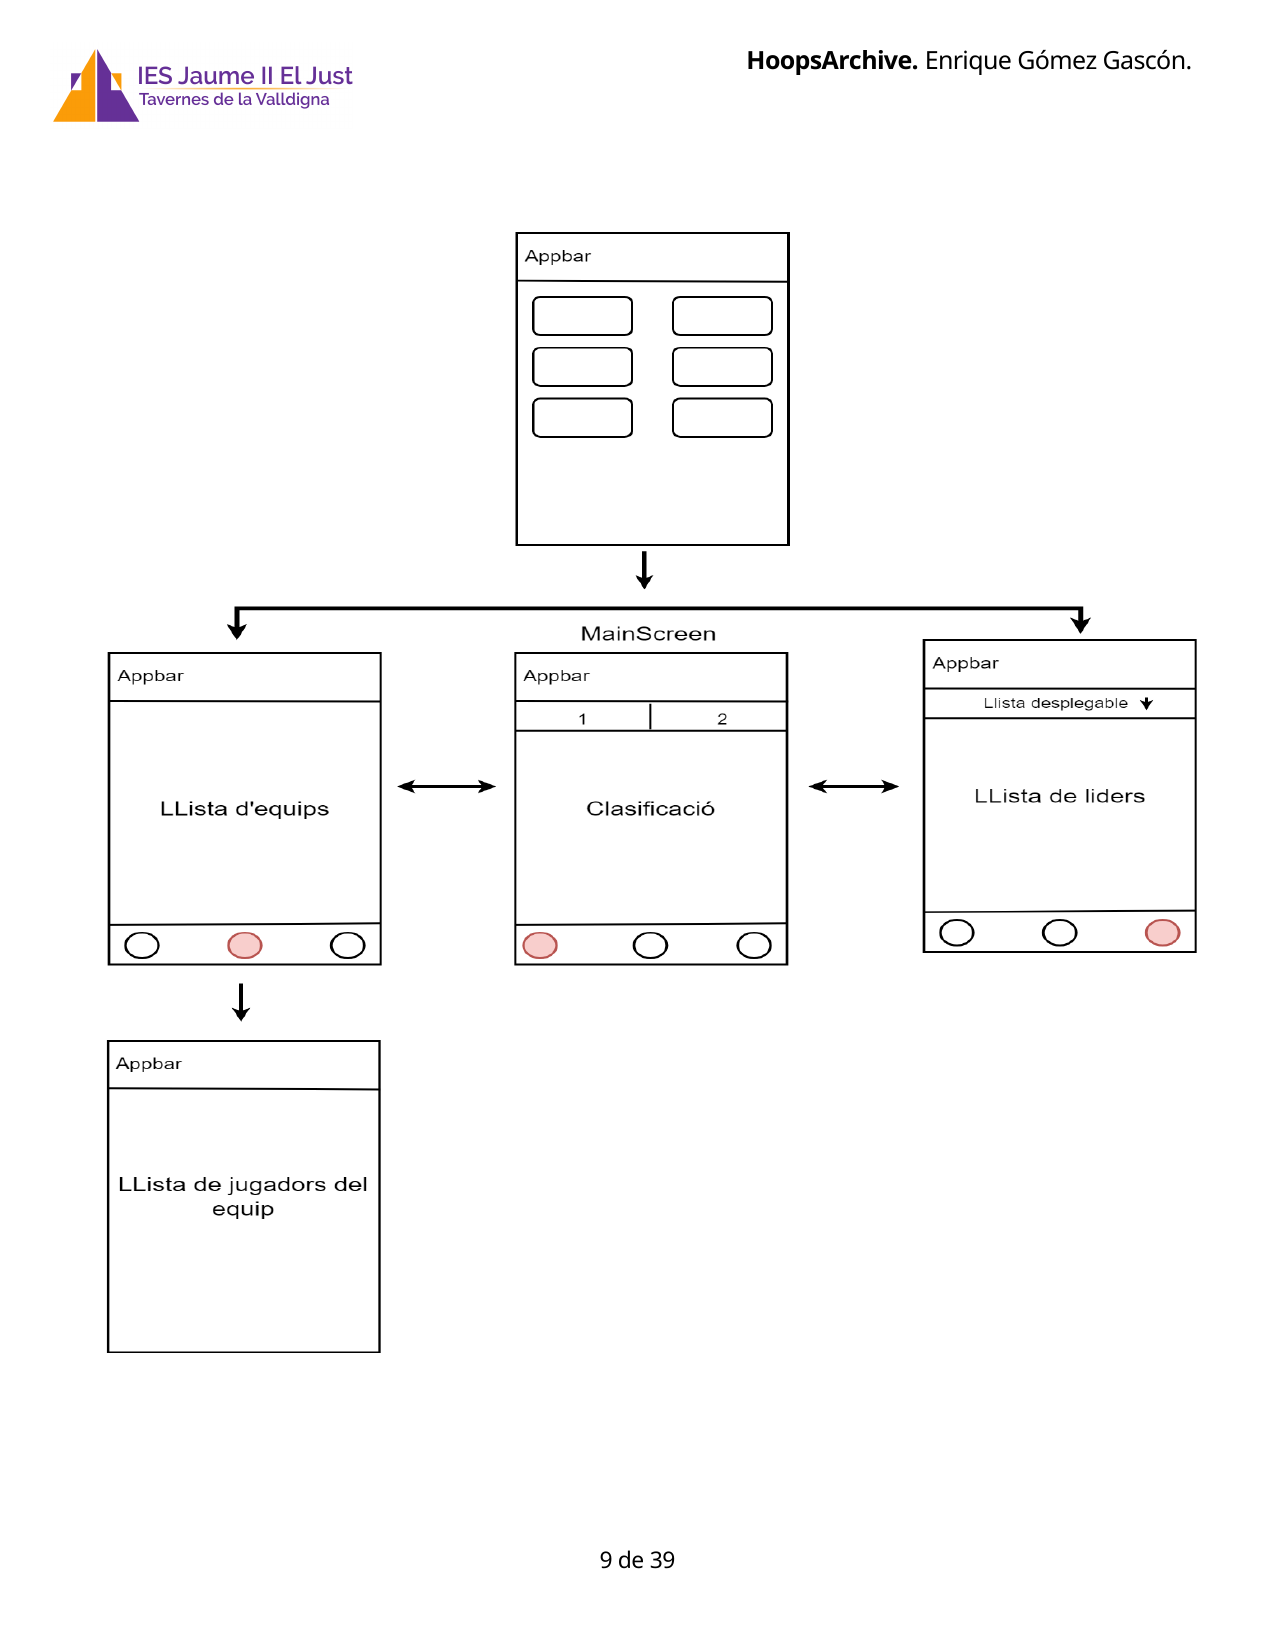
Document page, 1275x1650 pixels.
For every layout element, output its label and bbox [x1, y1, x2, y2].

picture [49, 42, 353, 129]
picture [106, 232, 1200, 1353]
